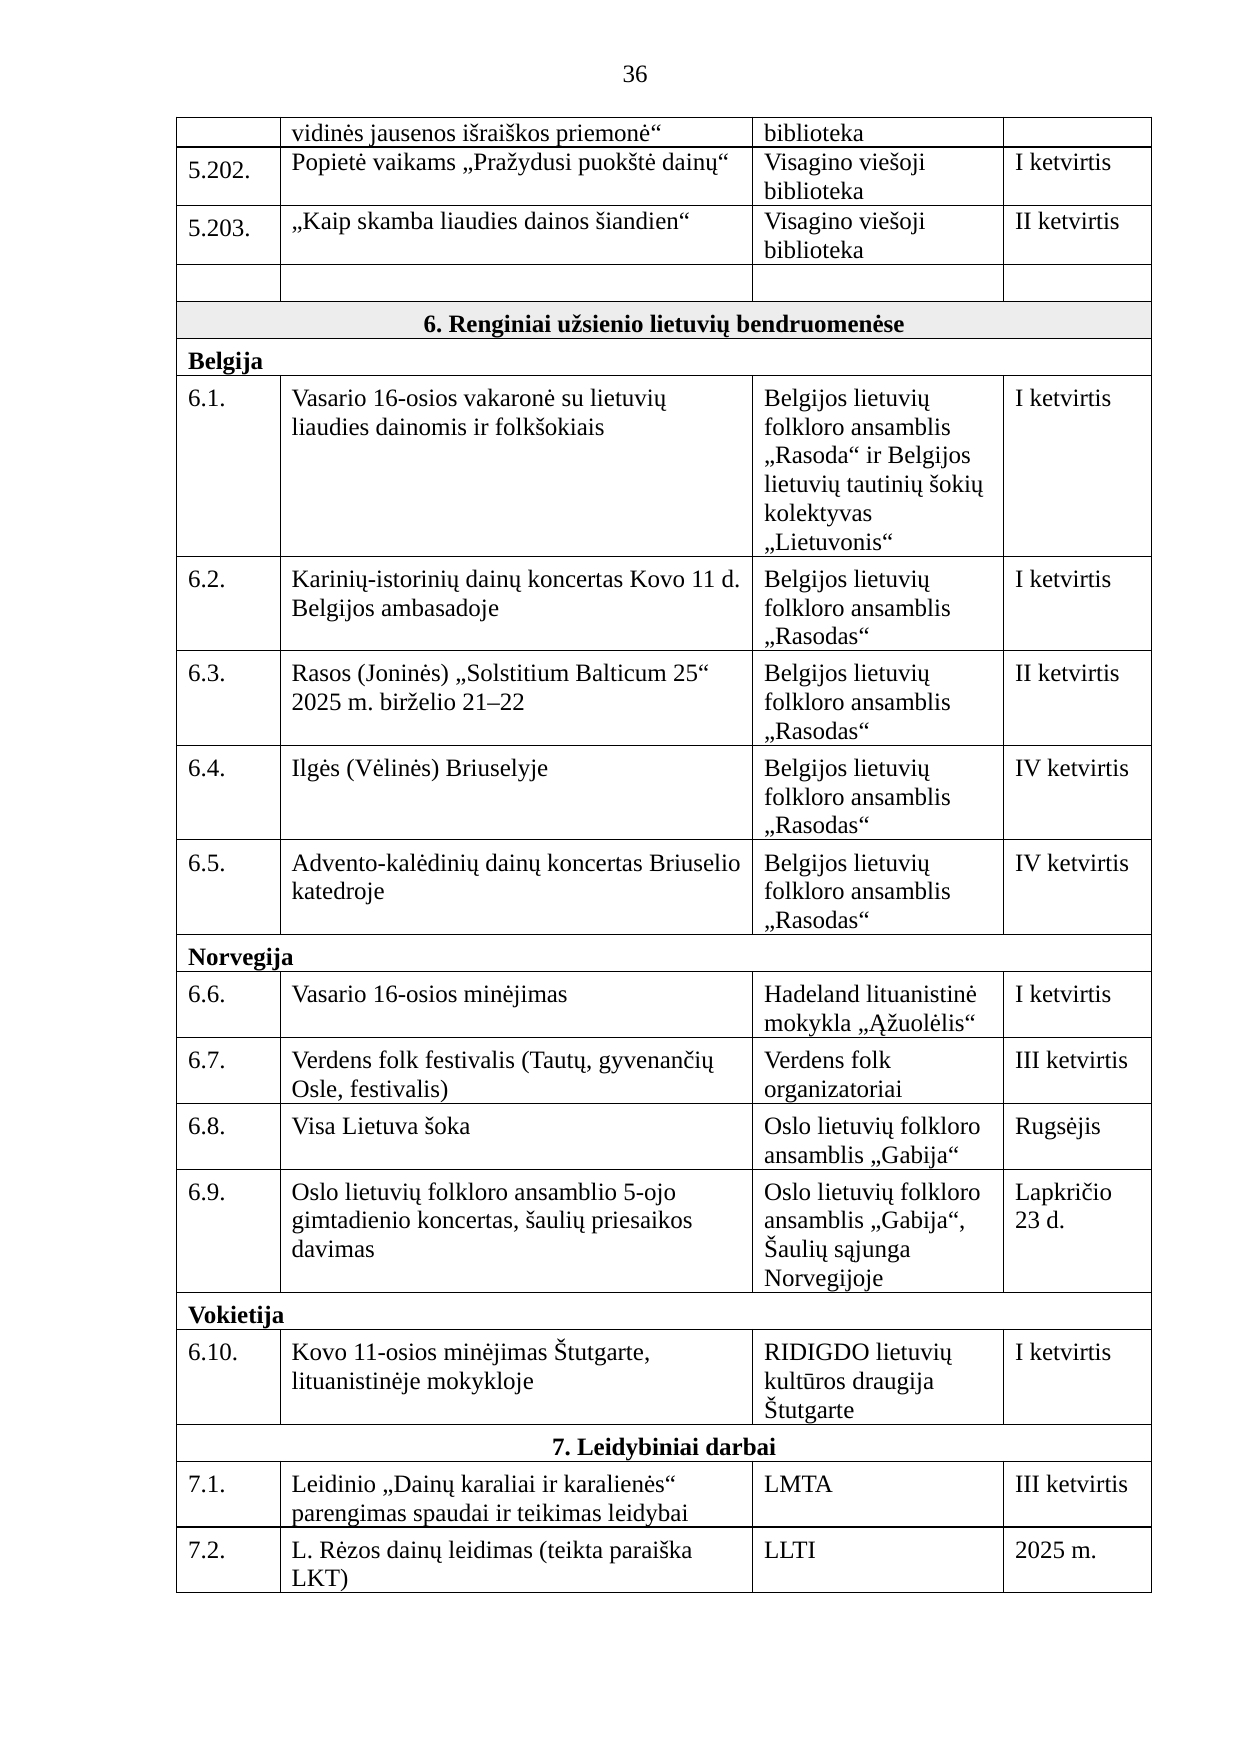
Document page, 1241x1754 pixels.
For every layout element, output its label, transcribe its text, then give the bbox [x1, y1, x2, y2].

table_cell [1152, 205, 1240, 263]
table_cell I ketvirtis [1004, 148, 1151, 205]
table_cell III ketvirtis [1004, 1038, 1151, 1103]
table_cell Rugsėjis [1004, 1104, 1151, 1168]
table_cell 7.1. [177, 1462, 280, 1526]
table_cell [1152, 1292, 1240, 1329]
table_cell 6.7. [177, 1038, 280, 1103]
table_cell Belgijos lietuvių folkloro ansamblis „Rasodas“ [753, 746, 1003, 839]
table_cell [1152, 375, 1240, 556]
table_cell [1152, 1329, 1240, 1423]
table_cell [1152, 146, 1240, 205]
table_cell 6.4. [177, 746, 280, 839]
table_cell Oslo lietuvių folkloro ansamblio 5-ojo gimtadienio koncertas, šaulių priesaikos davimas [281, 1170, 752, 1292]
table_cell Ilgės (Vėlinės) Briuselyje [281, 746, 752, 839]
table_cell „Kaip skamba liaudies dainos šiandien“ [281, 206, 752, 263]
table_cell Advento-kalėdinių dainų koncertas Briuselio katedroje [281, 840, 752, 934]
table_cell Rasos (Joninės) „Solstitium Balticum 25“ 2025 m. birželio 21–22 [281, 651, 752, 745]
table_cell Visagino viešoji biblioteka [753, 148, 1003, 205]
table_cell [1152, 745, 1240, 839]
table_cell [1152, 117, 1240, 146]
table_cell [1152, 556, 1240, 650]
table_cell [1152, 1169, 1240, 1292]
table_cell Karinių-istorinių dainų koncertas Kovo 11 d. Belgijos ambasadoje [281, 557, 752, 650]
table_cell 5.202. [177, 148, 280, 205]
table_cell Popietė vaikams „Pražydusi puokštė dainų“ [281, 148, 752, 205]
table_cell biblioteka [753, 118, 1003, 146]
table_cell 2025 m. [1004, 1528, 1151, 1592]
table_cell III ketvirtis [1004, 1462, 1151, 1526]
table_cell Norvegija [177, 935, 1151, 971]
table_cell [1152, 934, 1240, 971]
table_cell [1152, 1424, 1240, 1461]
table_cell 6.3. [177, 651, 280, 745]
table_cell Vasario 16-osios vakaronė su lietuvių liaudies dainomis ir folkšokiais [281, 376, 752, 556]
table_cell Kovo 11-osios minėjimas Štutgarte, lituanistinėje mokykloje [281, 1330, 752, 1423]
table_cell [1152, 839, 1240, 934]
table_cell Belgijos lietuvių folkloro ansamblis „Rasodas“ [753, 651, 1003, 745]
table_cell [177, 118, 280, 146]
table_cell [1152, 1037, 1240, 1103]
table_cell 6.2. [177, 557, 280, 650]
table_cell 6.6. [177, 972, 280, 1037]
table_cell 7.2. [177, 1528, 280, 1592]
table_cell [1004, 265, 1151, 301]
table_cell Belgijos lietuvių folkloro ansamblis „Rasodas“ [753, 557, 1003, 650]
table_cell Verdens folk festivalis (Tautų, gyvenančių Osle, festivalis) [281, 1038, 752, 1103]
table_cell RIDIGDO lietuvių kultūros draugija Štutgarte [753, 1330, 1003, 1423]
table_cell [281, 265, 752, 301]
table_cell [1152, 338, 1240, 375]
table_cell Oslo lietuvių folkloro ansamblis „Gabija“ [753, 1104, 1003, 1168]
table_cell II ketvirtis [1004, 651, 1151, 745]
table_cell LMTA [753, 1462, 1003, 1526]
table_cell 6.8. [177, 1104, 280, 1168]
table_cell [1152, 1526, 1240, 1592]
table_cell Vokietija [177, 1293, 1151, 1329]
table_cell Verdens folk organizatoriai [753, 1038, 1003, 1103]
table_cell I ketvirtis [1004, 972, 1151, 1037]
table_cell [1152, 301, 1240, 338]
table_cell I ketvirtis [1004, 376, 1151, 556]
table_cell Oslo lietuvių folkloro ansamblis „Gabija“, Šaulių sąjunga Norvegijoje [753, 1170, 1003, 1292]
table_cell [177, 265, 280, 301]
table_cell [1004, 118, 1151, 146]
table_cell 6. Renginiai užsienio lietuvių bendruomenėse [177, 302, 1151, 338]
table_cell Belgija [177, 339, 1151, 375]
table_cell II ketvirtis [1004, 206, 1151, 263]
table_cell I ketvirtis [1004, 1330, 1151, 1423]
table_cell Belgijos lietuvių folkloro ansamblis „Rasoda“ ir Belgijos lietuvių tautinių šokių kolektyvas „Lietuvonis“ [753, 376, 1003, 556]
table_cell 6.5. [177, 840, 280, 934]
table_cell 5.203. [177, 206, 280, 263]
table_cell IV ketvirtis [1004, 840, 1151, 934]
table_cell LLTI [753, 1528, 1003, 1592]
table_cell [753, 265, 1003, 301]
table_cell Visagino viešoji biblioteka [753, 206, 1003, 263]
table_cell Belgijos lietuvių folkloro ansamblis „Rasodas“ [753, 840, 1003, 934]
table_cell 6.1. [177, 376, 280, 556]
table_cell 6.9. [177, 1170, 280, 1292]
table_cell Vasario 16-osios minėjimas [281, 972, 752, 1037]
table_cell [1152, 650, 1240, 745]
table_cell 6.10. [177, 1330, 280, 1423]
table_cell [1152, 971, 1240, 1037]
table_cell IV ketvirtis [1004, 746, 1151, 839]
table_cell Leidinio „Dainų karaliai ir karalienės“ parengimas spaudai ir teikimas leidybai [281, 1462, 752, 1526]
table_cell [1152, 264, 1240, 301]
table_cell I ketvirtis [1004, 557, 1151, 650]
table_cell 7. Leidybiniai darbai [177, 1425, 1151, 1461]
table_cell vidinės jausenos išraiškos priemonė“ [281, 118, 752, 146]
table_cell Hadeland lituanistinė mokykla „Ąžuolėlis“ [753, 972, 1003, 1037]
table_cell Visa Lietuva šoka [281, 1104, 752, 1168]
table_cell [1152, 1103, 1240, 1168]
table_cell L. Rėzos dainų leidimas (teikta paraiška LKT) [281, 1528, 752, 1592]
table_cell [1152, 1461, 1240, 1526]
table_cell Lapkričio 23 d. [1004, 1170, 1151, 1292]
